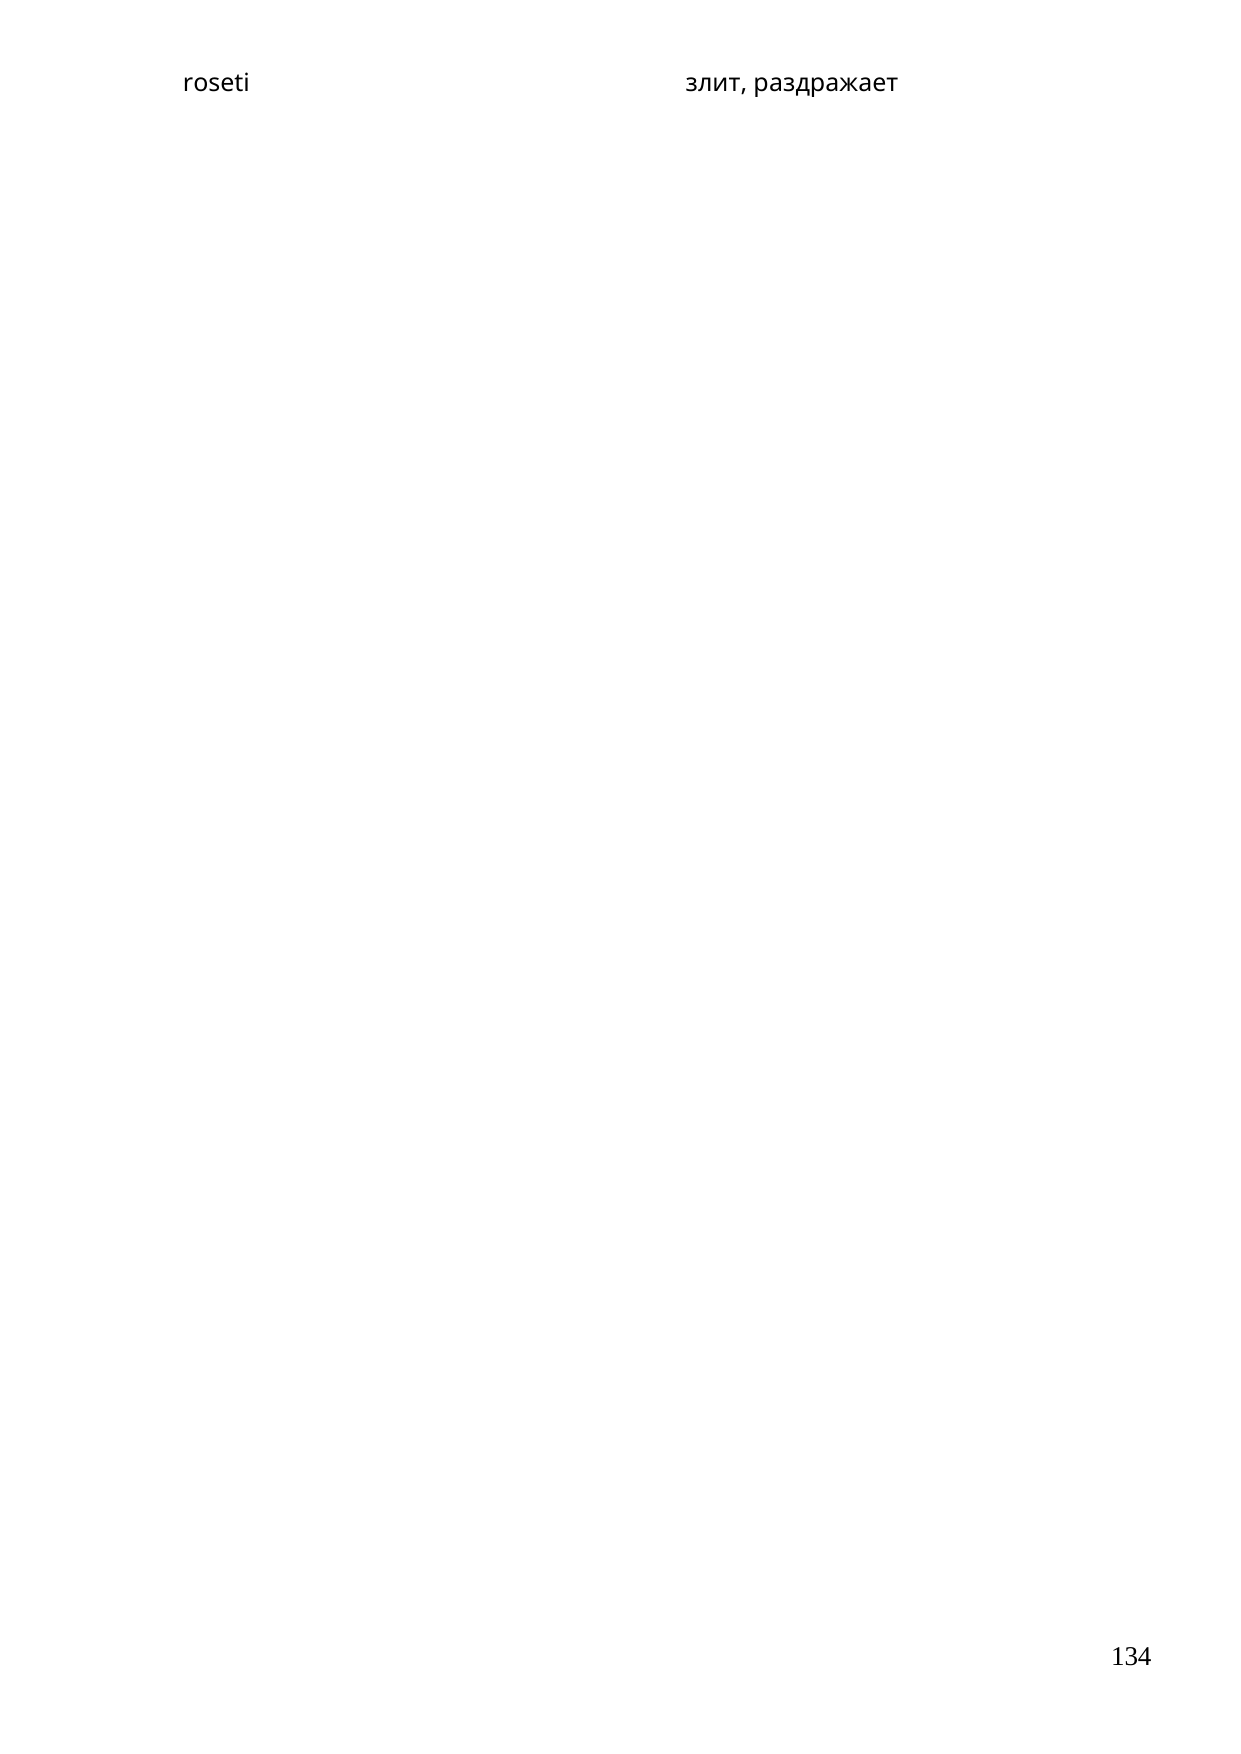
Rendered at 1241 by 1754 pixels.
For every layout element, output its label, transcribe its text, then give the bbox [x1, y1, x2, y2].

table_cell [413, 59, 679, 105]
table_cell roseti [177, 59, 413, 105]
table_cell злит, раздражает [679, 59, 1152, 105]
